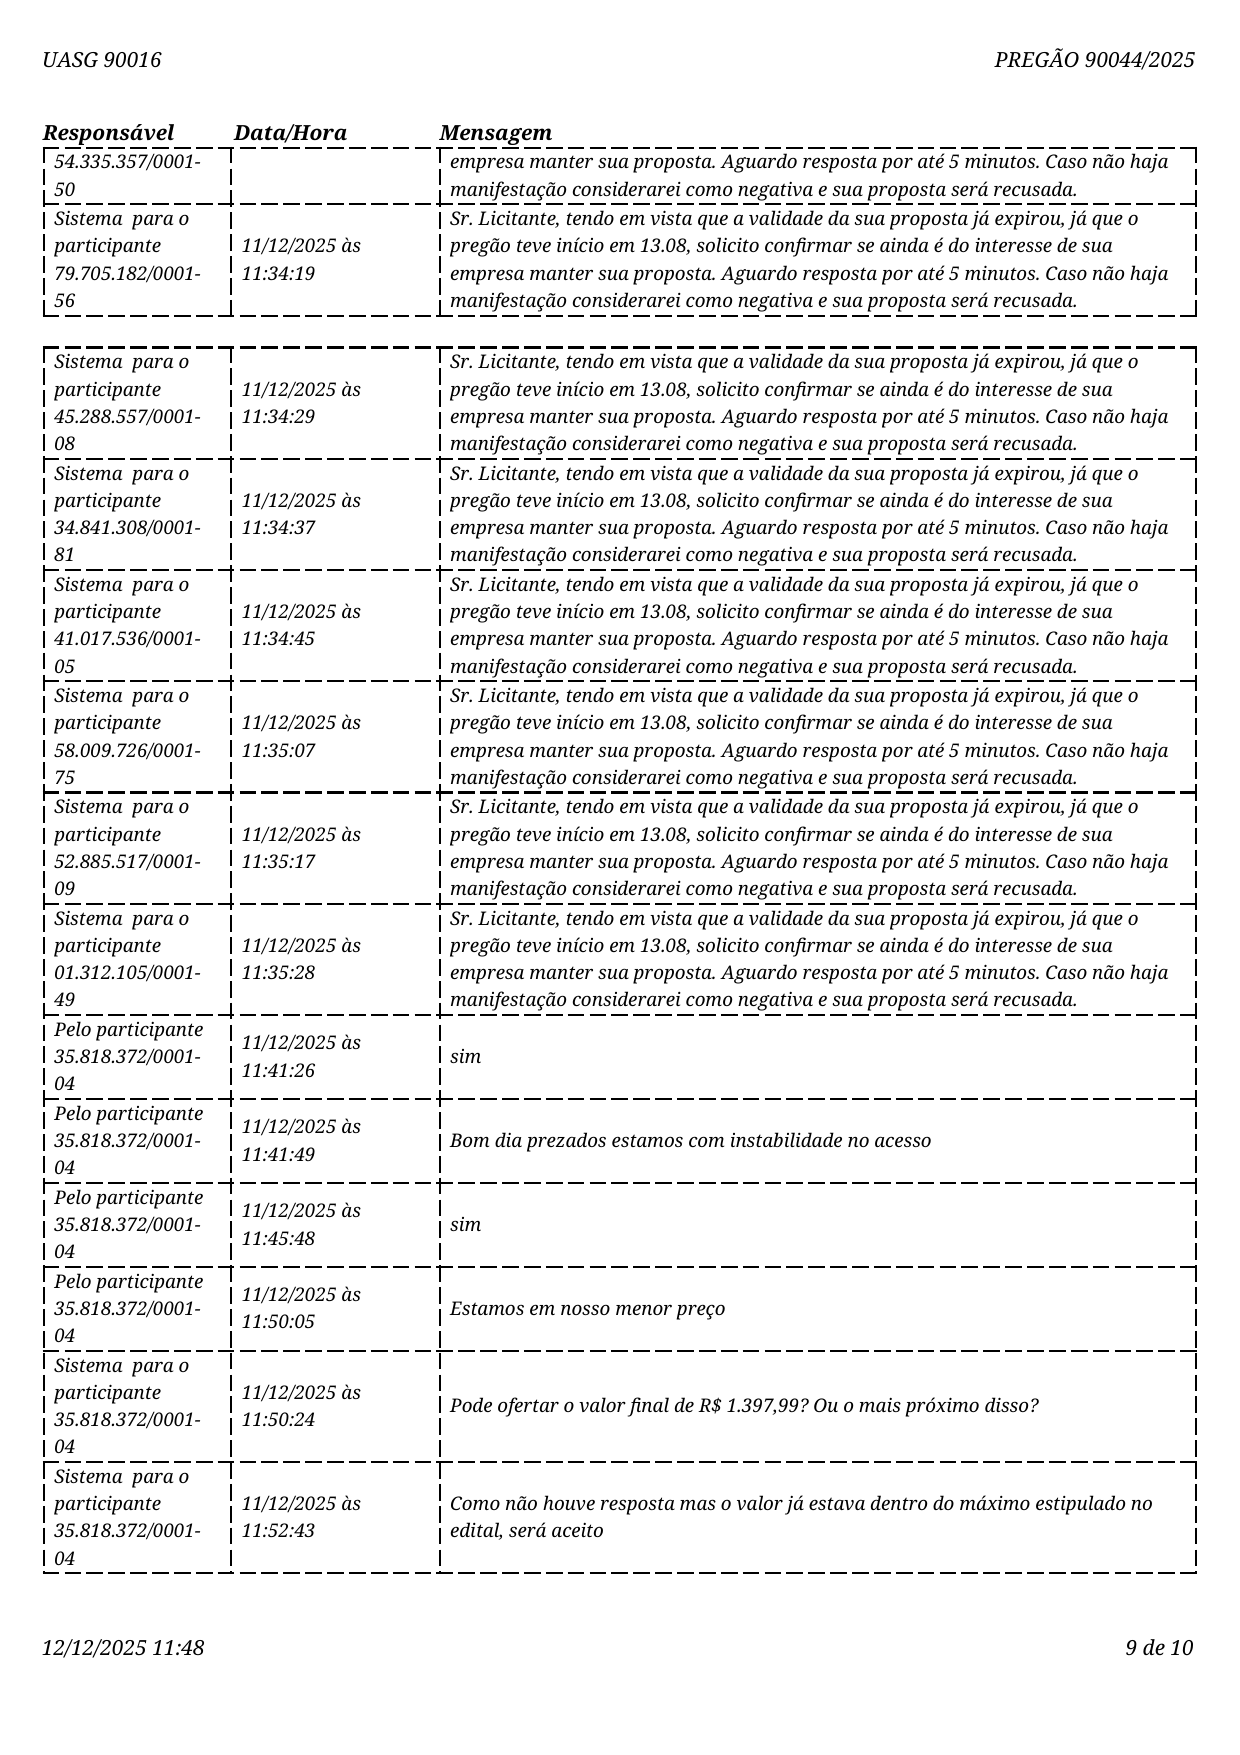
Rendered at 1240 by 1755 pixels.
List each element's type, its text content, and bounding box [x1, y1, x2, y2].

table_cell Sistema para o participante 34.841.308/0001-81 [44, 458, 231, 569]
table_cell Como não houve resposta mas o valor já estava dentro do máximo estipulado no edital, será aceito [440, 1461, 1196, 1572]
table_cell empresa manter sua proposta. Aguardo resposta por até 5 minutos. Caso não haja manifestação considerarei como negativa e sua proposta será recusada. [440, 147, 1196, 203]
table_cell Pelo participante 35.818.372/0001-04 [44, 1014, 231, 1098]
table_cell sim [440, 1182, 1196, 1266]
table_header Sistema para o participante 45.288.557/0001-08 [44, 346, 231, 458]
table_header 11/12/2025 às 11:34:29 [231, 346, 439, 458]
table_header Sr. Licitante, tendo em vista que a validade da sua proposta já expirou, já que o pregão teve início em 13.08, solicito confirmar se ainda é do interesse de sua empresa manter sua proposta. Aguardo resposta por até 5 minutos. Caso não haja manifestação considerarei como negativa e sua proposta será recusada. [440, 346, 1196, 458]
table_cell Estamos em nosso menor preço [440, 1266, 1196, 1350]
table_cell 11/12/2025 às 11:41:26 [231, 1014, 439, 1098]
table_cell 11/12/2025 às 11:50:24 [231, 1350, 439, 1461]
table_cell Sistema para o participante 35.818.372/0001-04 [44, 1350, 231, 1461]
table_cell Sistema para o participante 79.705.182/0001-56 [44, 203, 231, 314]
table_cell Bom dia prezados estamos com instabilidade no acesso [440, 1098, 1196, 1182]
table_cell 11/12/2025 às 11:35:17 [231, 791, 439, 903]
table_cell Sr. Licitante, tendo em vista que a validade da sua proposta já expirou, já que o pregão teve início em 13.08, solicito confirmar se ainda é do interesse de sua empresa manter sua proposta. Aguardo resposta por até 5 minutos. Caso não haja manifestação considerarei como negativa e sua proposta será recusada. [440, 203, 1196, 314]
table_cell 11/12/2025 às 11:35:07 [231, 680, 439, 791]
table_cell 11/12/2025 às 11:34:19 [231, 203, 439, 314]
table_cell Sistema para o participante 01.312.105/0001-49 [44, 903, 231, 1014]
table_cell sim [440, 1014, 1196, 1098]
table_cell Sr. Licitante, tendo em vista que a validade da sua proposta já expirou, já que o pregão teve início em 13.08, solicito confirmar se ainda é do interesse de sua empresa manter sua proposta. Aguardo resposta por até 5 minutos. Caso não haja manifestação considerarei como negativa e sua proposta será recusada. [440, 903, 1196, 1014]
table_cell 11/12/2025 às 11:34:37 [231, 458, 439, 569]
table_cell 11/12/2025 às 11:52:43 [231, 1461, 439, 1572]
table_cell Pode ofertar o valor final de R$ 1.397,99? Ou o mais próximo disso? [440, 1350, 1196, 1461]
table_cell Sistema para o participante 35.818.372/0001-04 [44, 1461, 231, 1572]
table_cell Sr. Licitante, tendo em vista que a validade da sua proposta já expirou, já que o pregão teve início em 13.08, solicito confirmar se ainda é do interesse de sua empresa manter sua proposta. Aguardo resposta por até 5 minutos. Caso não haja manifestação considerarei como negativa e sua proposta será recusada. [440, 458, 1196, 569]
table_cell [231, 147, 439, 203]
table_cell Sr. Licitante, tendo em vista que a validade da sua proposta já expirou, já que o pregão teve início em 13.08, solicito confirmar se ainda é do interesse de sua empresa manter sua proposta. Aguardo resposta por até 5 minutos. Caso não haja manifestação considerarei como negativa e sua proposta será recusada. [440, 791, 1196, 903]
table_cell 11/12/2025 às 11:34:45 [231, 569, 439, 680]
table_cell Pelo participante 35.818.372/0001-04 [44, 1098, 231, 1182]
table_cell 11/12/2025 às 11:50:05 [231, 1266, 439, 1350]
table_cell Sistema para o participante 52.885.517/0001-09 [44, 791, 231, 903]
table_cell 11/12/2025 às 11:45:48 [231, 1182, 439, 1266]
table_cell Sistema para o participante 41.017.536/0001-05 [44, 569, 231, 680]
table_cell 54.335.357/0001-50 [44, 147, 231, 203]
table_cell Sistema para o participante 58.009.726/0001-75 [44, 680, 231, 791]
table_cell Pelo participante 35.818.372/0001-04 [44, 1182, 231, 1266]
table_cell Sr. Licitante, tendo em vista que a validade da sua proposta já expirou, já que o pregão teve início em 13.08, solicito confirmar se ainda é do interesse de sua empresa manter sua proposta. Aguardo resposta por até 5 minutos. Caso não haja manifestação considerarei como negativa e sua proposta será recusada. [440, 569, 1196, 680]
table_cell Sr. Licitante, tendo em vista que a validade da sua proposta já expirou, já que o pregão teve início em 13.08, solicito confirmar se ainda é do interesse de sua empresa manter sua proposta. Aguardo resposta por até 5 minutos. Caso não haja manifestação considerarei como negativa e sua proposta será recusada. [440, 680, 1196, 791]
table_cell 11/12/2025 às 11:41:49 [231, 1098, 439, 1182]
table_cell Pelo participante 35.818.372/0001-04 [44, 1266, 231, 1350]
table_cell 11/12/2025 às 11:35:28 [231, 903, 439, 1014]
